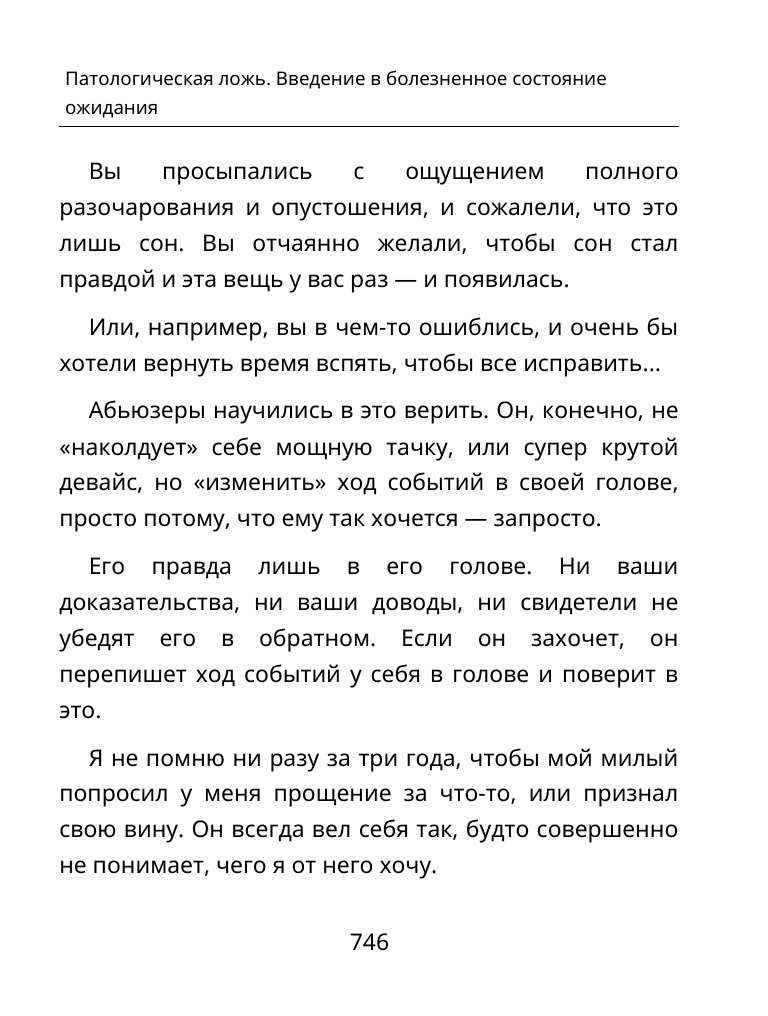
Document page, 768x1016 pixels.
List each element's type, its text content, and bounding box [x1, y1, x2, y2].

text Или, например, вы в чем-то ошиблись, и очень бы хотели вернуть время вспять, чтобы все исправить... [59, 311, 679, 378]
text Его правда лишь в его голове. Ни ваши доказательства, ни ваши доводы, ни свидетели не убедят его в обратном. Если он захочет, он перепишет ход событий у себя в голове и поверит в это. [59, 550, 679, 725]
text Абьюзеры научились в это верить. Он, конечно, не «наколдует» себе мощную тачку, или супер крутой девайс, но «изменить» ход событий в своей голове, просто потому, что ему так хочется — запросто. [59, 394, 679, 533]
text Я не помню ни разу за три года, чтобы мой милый попросил у меня прощение за что-то, или признал свою вину. Он всегда вел себя так, будто совершенно не понимает, чего я от него хочу. [59, 741, 679, 881]
text Вы просыпались с ощущением полного разочарования и опустошения, и сожалели, что это лишь сон. Вы отчаянно желали, чтобы сон стал правдой и эта вещь у вас раз — и появилась. [59, 155, 679, 294]
